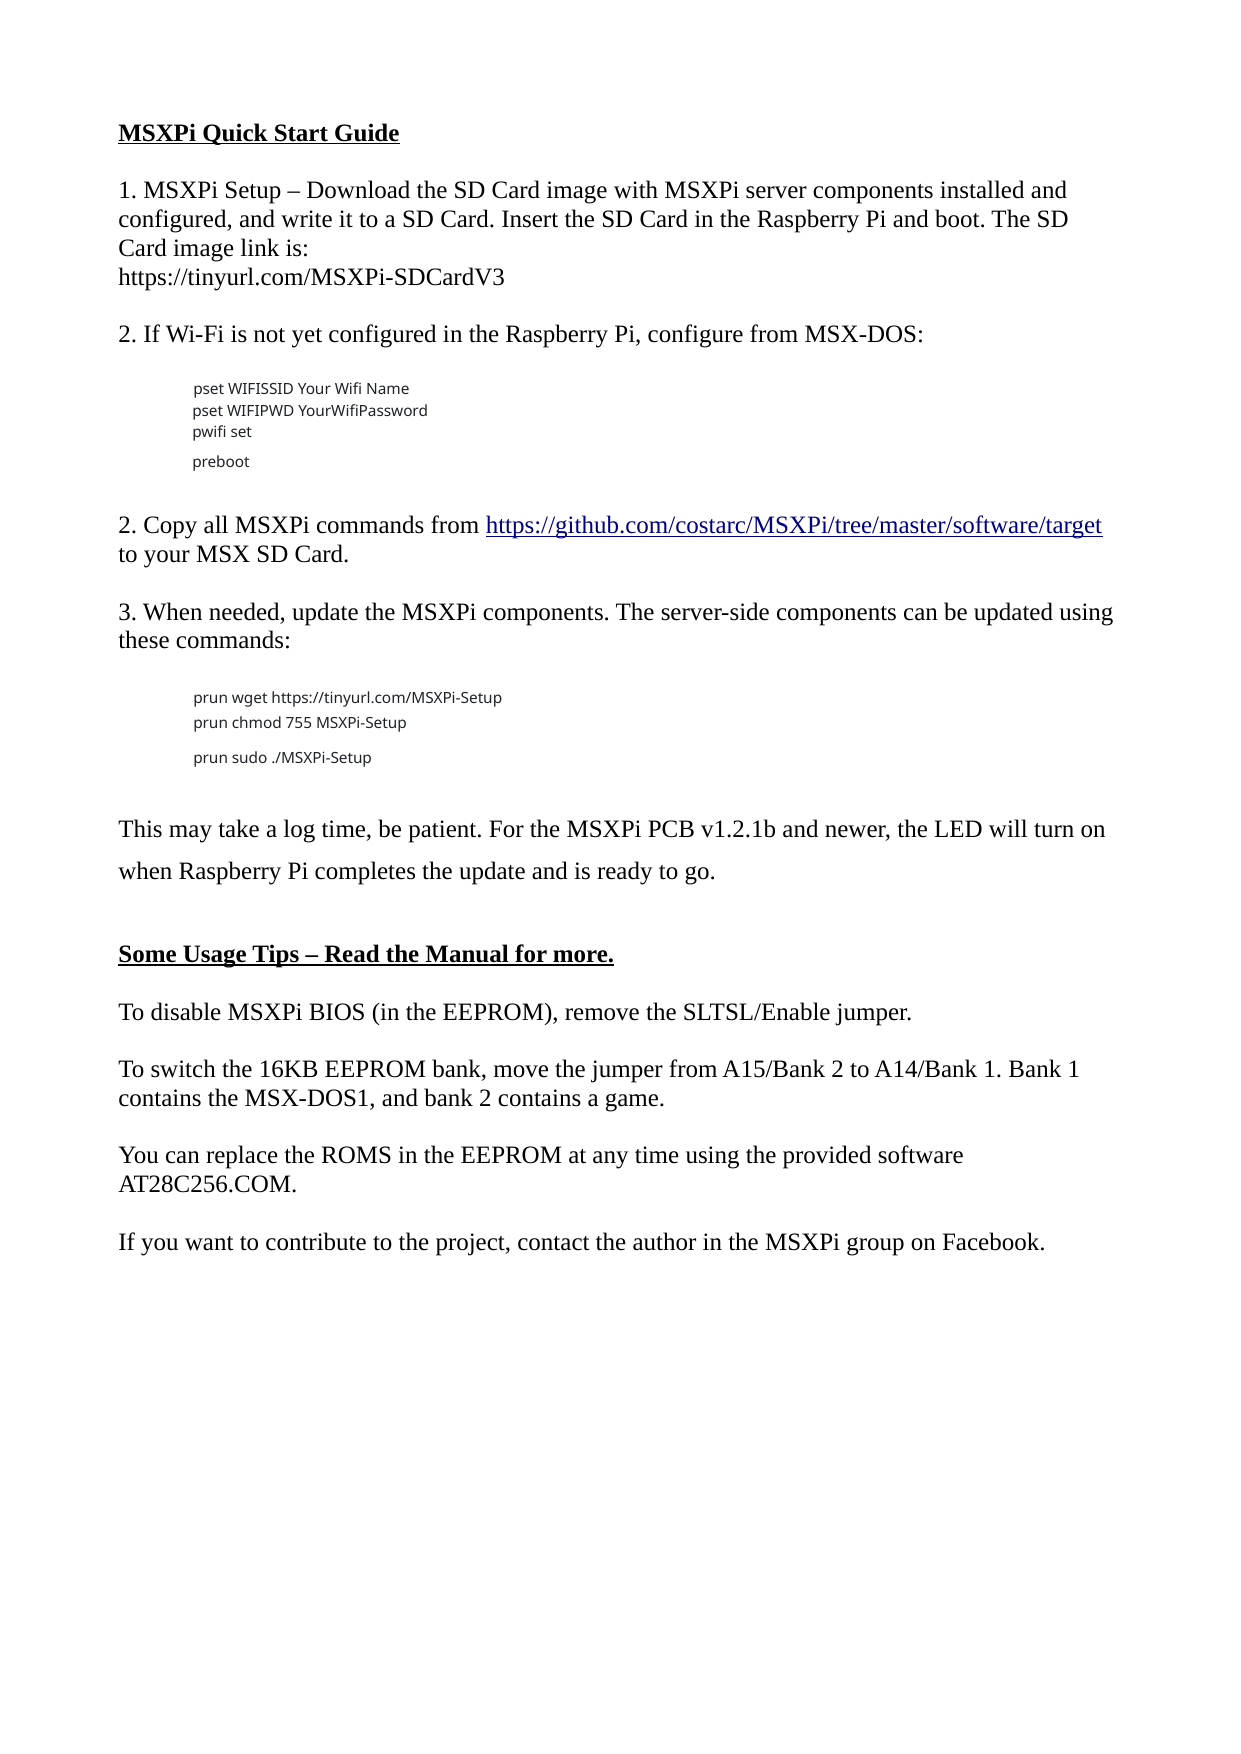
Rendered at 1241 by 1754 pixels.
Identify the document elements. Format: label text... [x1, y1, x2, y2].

text 2. If Wi-Fi is not yet configured in the Raspberry Pi, configure from MSX-DOS: [118, 319, 1122, 348]
text pwifi set [118, 421, 1122, 442]
text If you want to contribute to the project, contact the author in the MSXPi group on Facebook. [118, 1227, 1122, 1255]
text 1. MSXPi Setup – Download the SD Card image with MSXPi server components installed and configured, and write it to a SD Card. Insert the SD Card in the Raspberry Pi and boot. The SD Card image link is: [118, 176, 1122, 262]
text 2. Copy all MSXPi commands from https://github.com/costarc/MSXPi/tree/master/software/target to your MSX SD Card. [118, 511, 1122, 568]
text prun wget https://tinyurl.com/MSXPi-Setup [118, 654, 1122, 711]
text 3. When needed, update the MSXPi components. The server-side components can be updated using these commands: [118, 597, 1122, 654]
text https://tinyurl.com/MSXPi-SDCardV3 [118, 262, 1122, 291]
text To disable MSXPi BIOS (in the EEPROM), remove the SLTSL/Enable jumper. [118, 997, 1122, 1025]
text preboot [118, 452, 1122, 472]
text This may take a log time, be patient. For the MSXPi PCB v1.2.1b and newer, the LED will turn on when Raspberry Pi completes the update and is ready to go. [118, 814, 1122, 884]
text Some Usage Tips – Read the Manual for more. [118, 939, 1122, 968]
text pset WIFIPWD YourWifiPassword [118, 401, 1122, 421]
text prun sudo ./MSXPi-Setup [118, 746, 1122, 769]
text prun chmod 755 MSXPi-Setup [118, 711, 1122, 735]
text MSXPi Quick Start Guide [118, 118, 1122, 147]
text To switch the 16KB EEPROM bank, move the jumper from A15/Bank 2 to A14/Bank 1. Bank 1 contains the MSX-DOS1, and bank 2 contains a game. You can replace the ROMS in the EEPROM at any time using the provided software AT28C256.COM. [118, 1054, 1122, 1198]
text pset WIFISSID Your Wifi Name [118, 377, 1122, 401]
